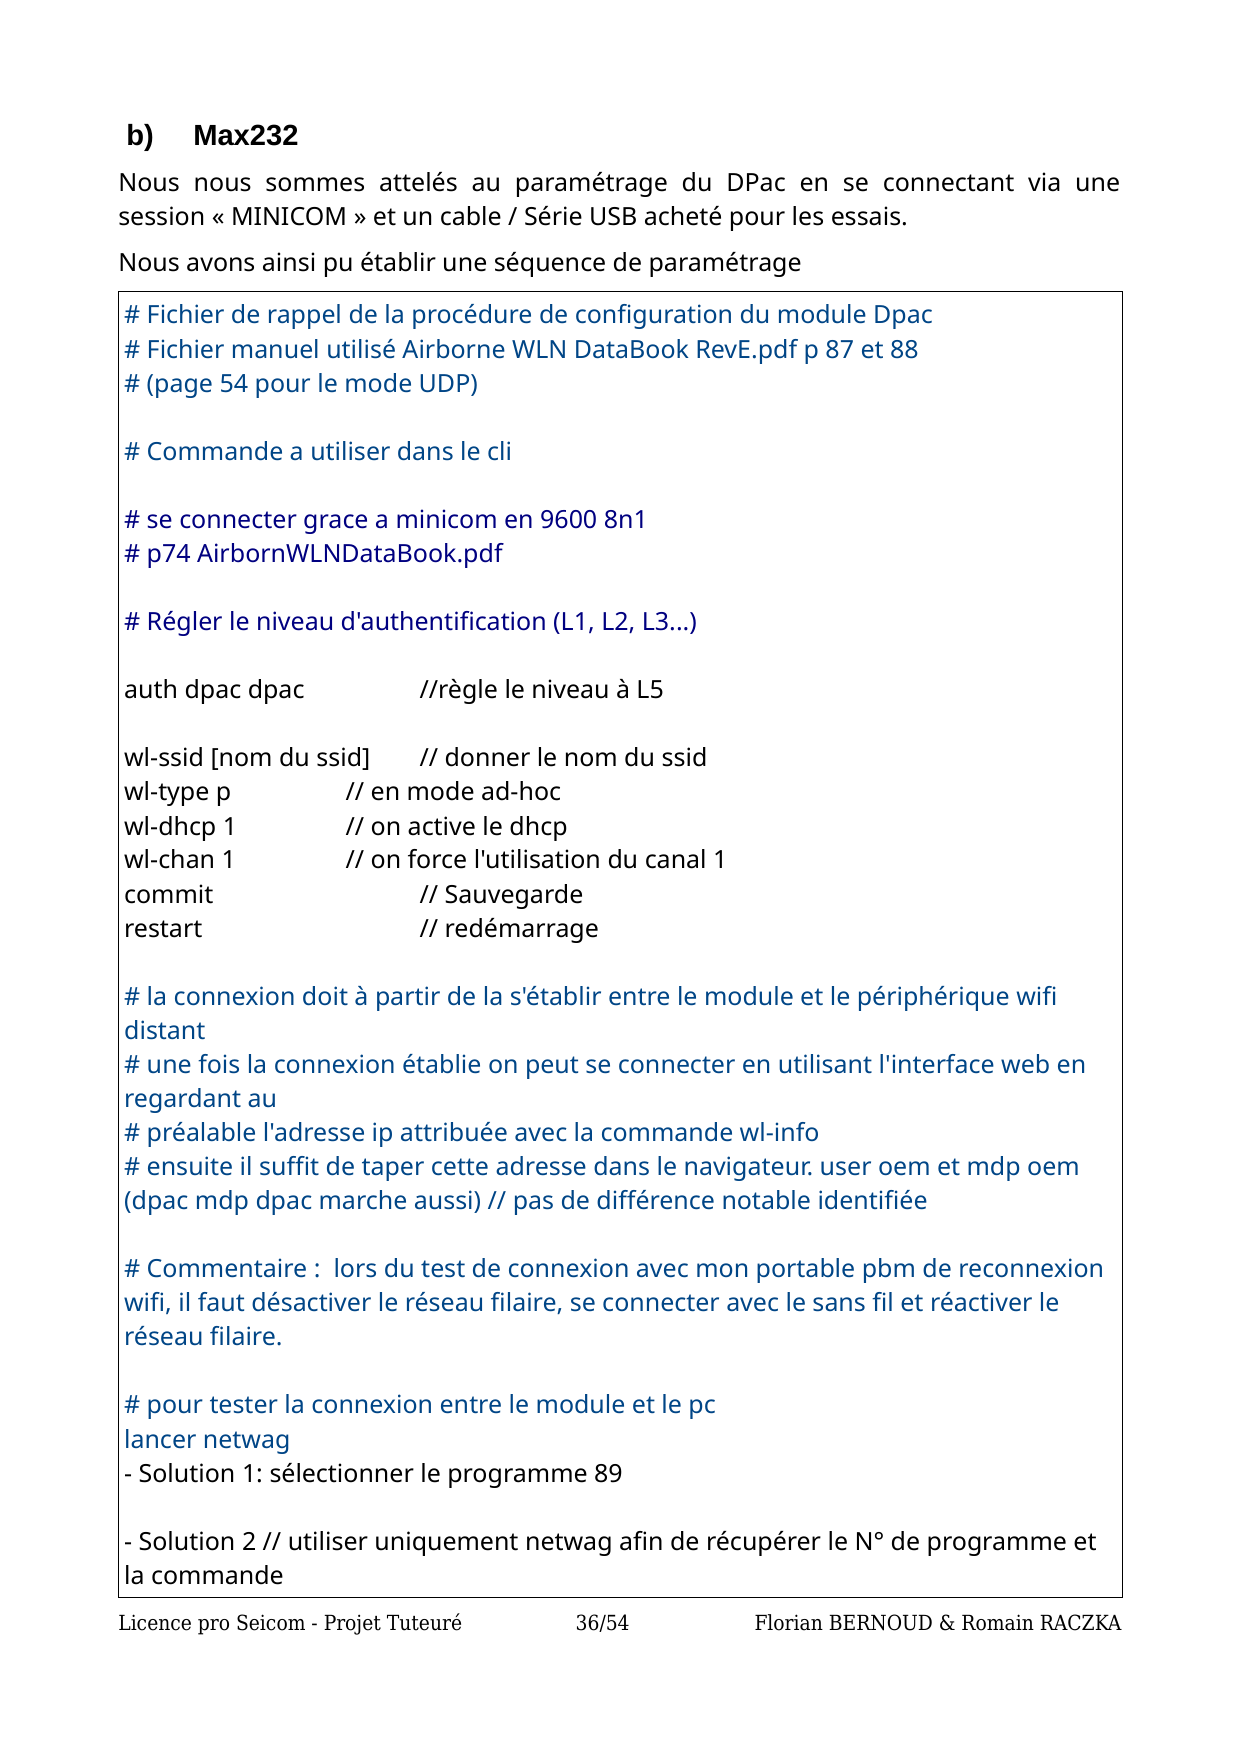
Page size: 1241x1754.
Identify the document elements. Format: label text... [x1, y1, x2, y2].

text Nous nous sommes attelés au paramétrage du DPac en se connectant via une session « MINICOM » et un cable / Série USB acheté pour les essais. [118, 164, 1122, 232]
text Nous avons ainsi pu établir une séquence de paramétrage [118, 245, 1122, 279]
table_header # Fichier de rappel de la procédure de configuration du module Dpac # Fichier manuel utilisé Airborne WLN DataBook RevE.pdf p 87 et 88 # (page 54 pour le mode UDP) # Commande a utiliser dans le cli # se connecter grace a minicom en 9600 8n1 # p74 AirbornWLNDataBook.pdf # Régler le niveau d'authentification (L1, L2, L3...) auth dpac dpac //règle le niveau à L5 wl-ssid [nom du ssid] // donner le nom du ssid wl-type p // en mode ad-hoc wl-dhcp 1 // on active le dhcp wl-chan 1 // on force l'utilisation du canal 1 commit // Sauvegarde restart // redémarrage # la connexion doit à partir de la s'établir entre le module et le périphérique wifi distant # une fois la connexion établie on peut se connecter en utilisant l'interface web en regardant au # préalable l'adresse ip attribuée avec la commande wl-info # ensuite il suffit de taper cette adresse dans le navigateur. user oem et mdp oem (dpac mdp dpac marche aussi) // pas de différence notable identifiée # Commentaire : lors du test de connexion avec mon portable pbm de reconnexion wifi, il faut désactiver le réseau filaire, se connecter avec le sans fil et réactiver le réseau filaire. # pour tester la connexion entre le module et le pc lancer netwag - Solution 1: sélectionner le programme 89 - Solution 2 // utiliser uniquement netwag afin de récupérer le N° de programme et la commande [119, 292, 1122, 1597]
subtitle Max232 [118, 118, 1122, 152]
